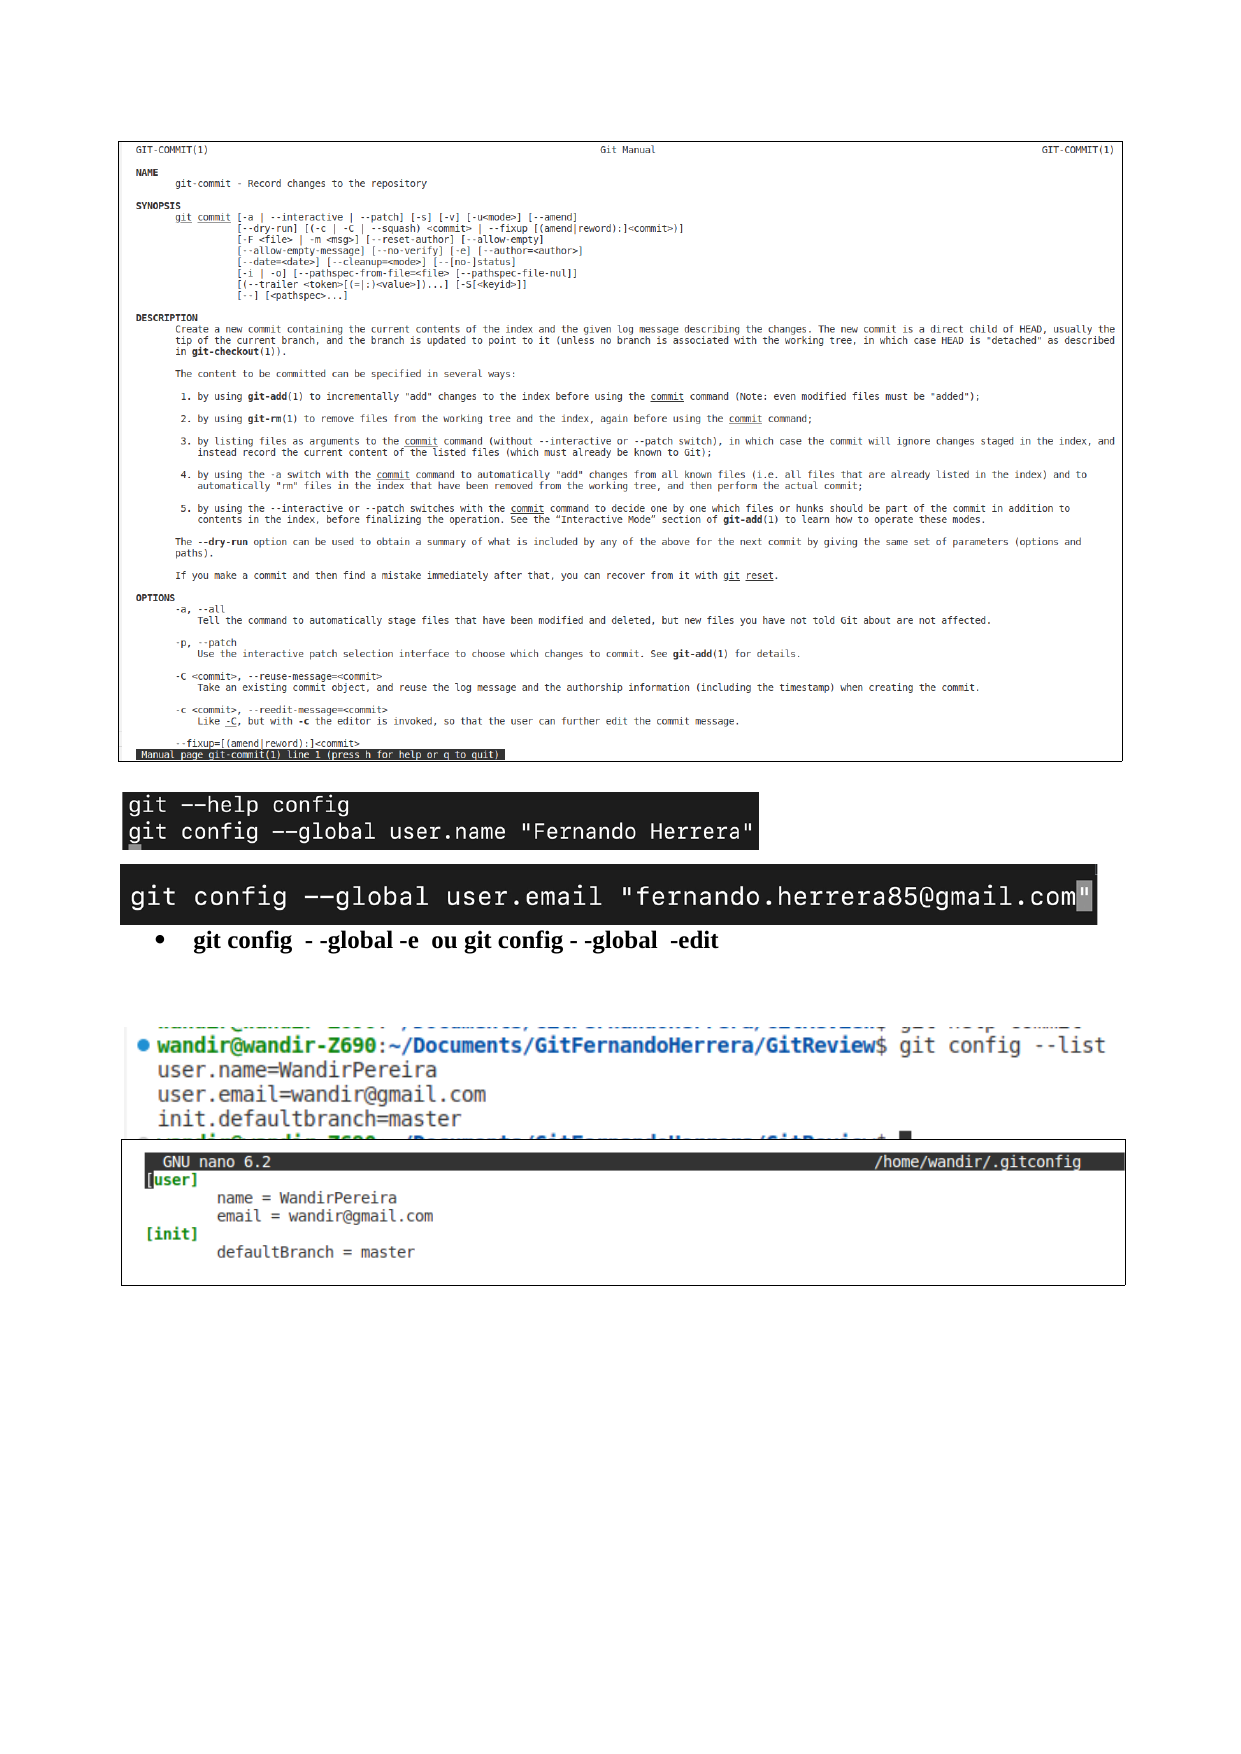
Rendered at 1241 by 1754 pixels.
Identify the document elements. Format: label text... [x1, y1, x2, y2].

list git config - -global -e ou git config - -global -edit [156, 905, 1122, 953]
